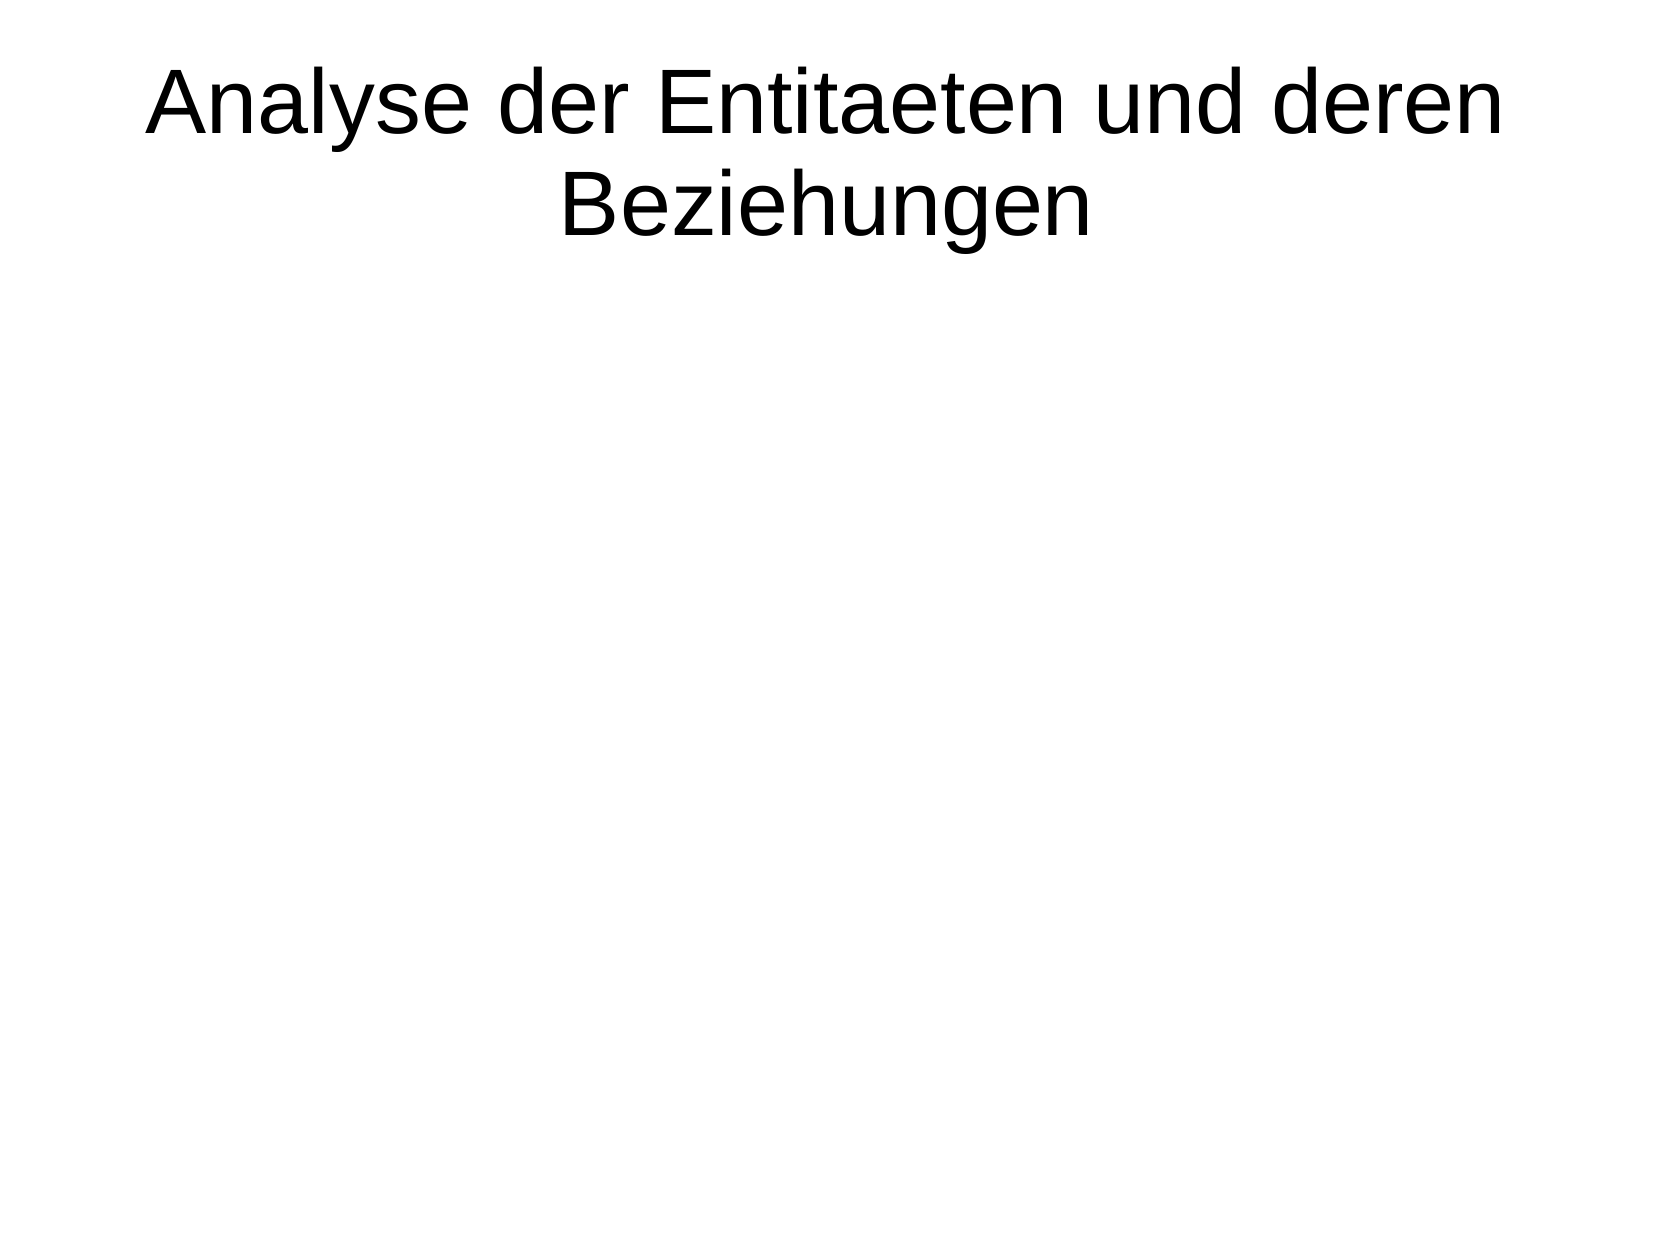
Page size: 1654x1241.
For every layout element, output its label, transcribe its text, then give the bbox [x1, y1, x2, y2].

title Analyse der Entitaeten und deren Beziehungen [82, 49, 1571, 257]
